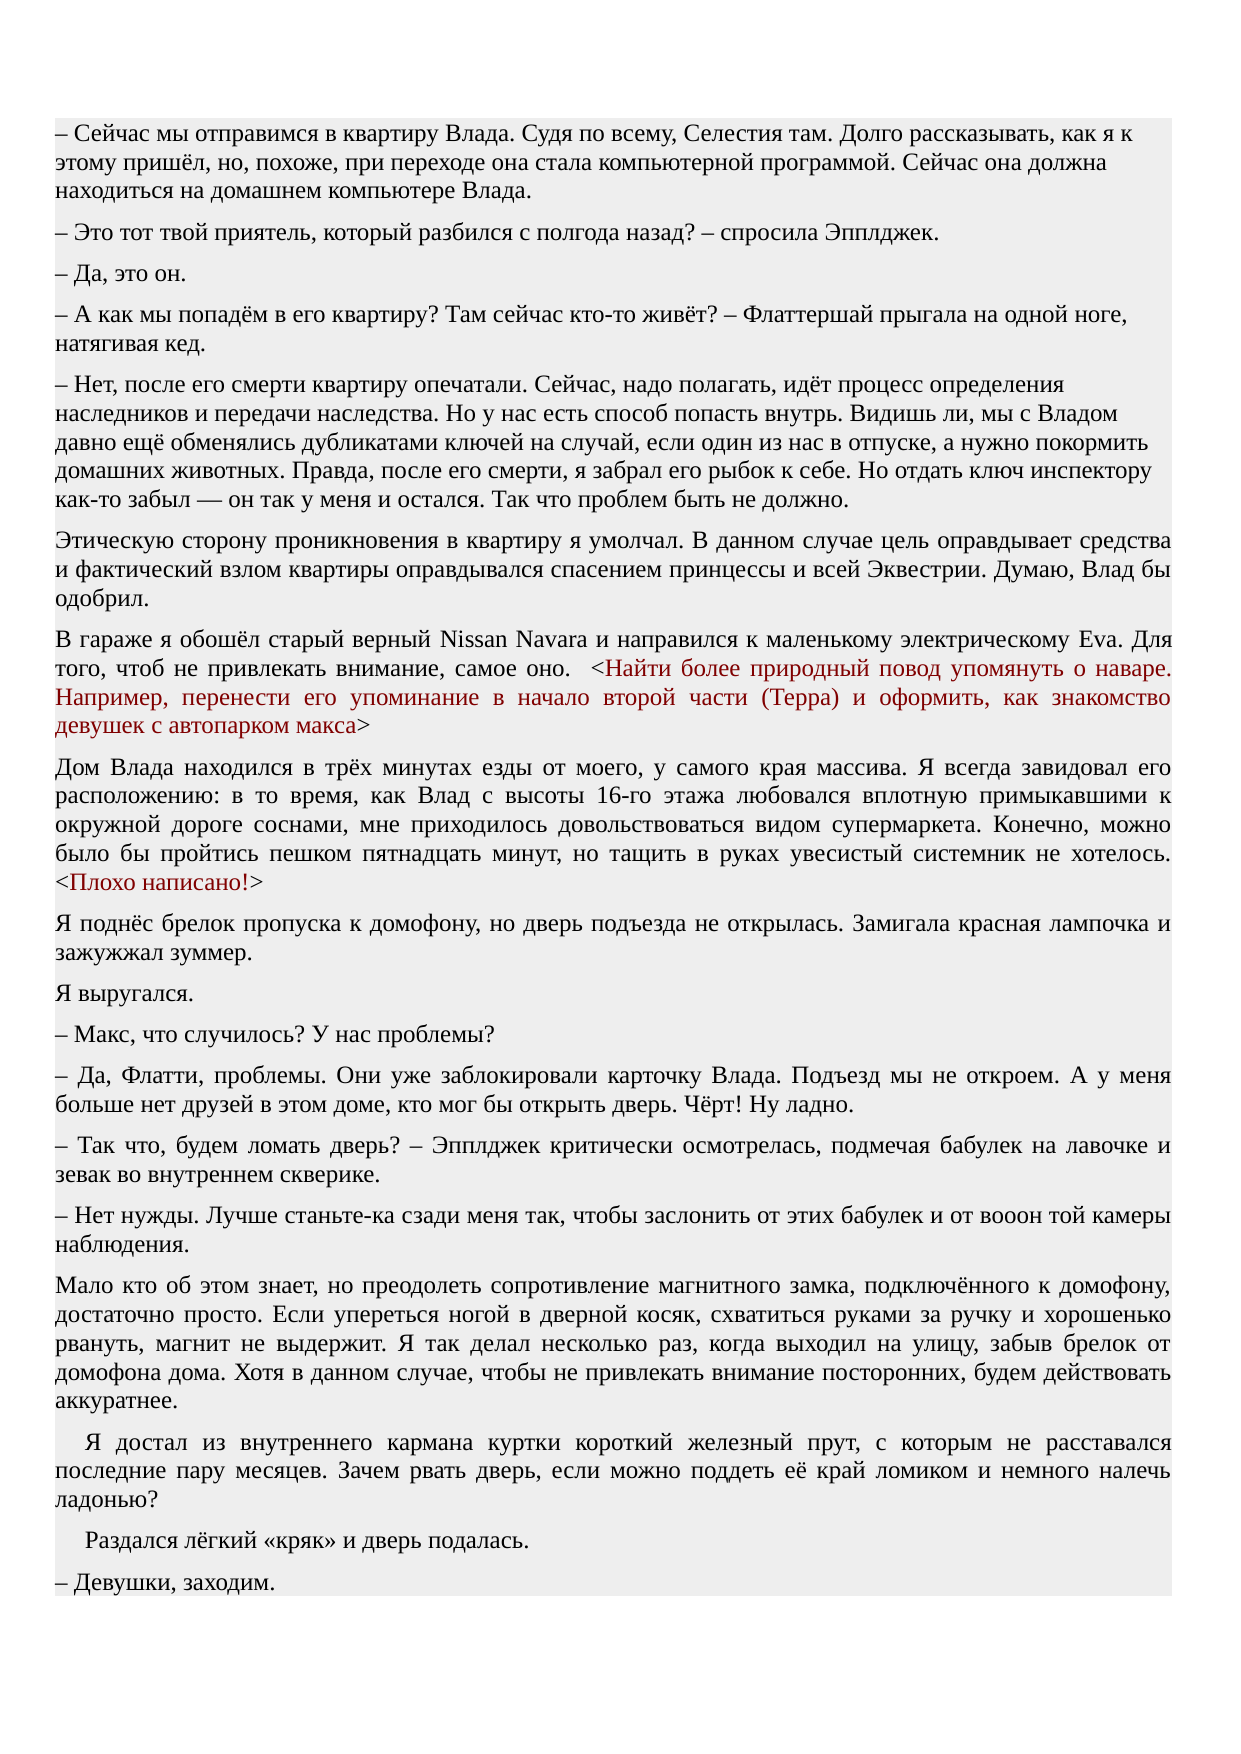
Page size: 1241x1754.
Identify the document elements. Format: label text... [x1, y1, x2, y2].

text – Да, Флатти, проблемы. Они уже заблокировали карточку Влада. Подъезд мы не откроем. А у меня больше нет друзей в этом доме, кто мог бы открыть дверь. Чёрт! Ну ладно. [55, 1061, 1172, 1118]
text Этическую сторону проникновения в квартиру я умолчал. В данном случае цель оправдывает средства и фактический взлом квартиры оправдывался спасением принцессы и всей Эквестрии. Думаю, Влад бы одобрил. [55, 526, 1172, 612]
list Мало кто об этом знает, но преодолеть сопротивление магнитного замка, подключённого к домофону, достаточно просто. Если упереться ногой в дверной косяк, схватиться руками за ручку и хорошенько рвануть, магнит не выдержит. Я так делал несколько раз, когда выходил на улицу, забыв брелок от домофона дома. Хотя в данном случае, чтобы не привлекать внимание посторонних, будем действовать аккуратнее. [55, 1271, 1172, 1414]
text В гараже я обошёл старый верный Nissan Navara и направился к маленькому электрическому Eva. Для того, чтоб не привлекать внимание, самое оно. <Найти более природный повод упомянуть о наваре. Например, перенести его упоминание в начало второй части (Терра) и оформить, как знакомство девушек с автопарком макса> [55, 624, 1172, 739]
text Я выругался. [55, 978, 1172, 1007]
text Я поднёс брелок пропуска к домофону, но дверь подъезда не открылась. Замигала красная лампочка и зажужжал зуммер. [55, 908, 1172, 966]
text – Девушки, заходим. [55, 1567, 1172, 1596]
text – А как мы попадём в его квартиру? Там сейчас кто-то живёт? – Флаттершай прыгала на одной ноге, натягивая кед. [55, 299, 1172, 357]
text Дом Влада находился в трёх минутах езды от моего, у самого края массива. Я всегда завидовал его расположению: в то время, как Влад с высоты 16-го этажа любовался вплотную примыкавшими к окружной дороге соснами, мне приходилось довольствоваться видом супермаркета. Конечно, можно было бы пройтись пешком пятнадцать минут, но тащить в руках увесистый системник не хотелось. <Плохо написано!> [55, 752, 1172, 896]
text – Да, это он. [55, 258, 1172, 287]
text – Это тот твой приятель, который разбился с полгода назад? – спросила Эпплджек. [55, 217, 1172, 246]
text – Макс, что случилось? У нас проблемы? [55, 1019, 1172, 1048]
text – Так что, будем ломать дверь? – Эпплджек критически осмотрелась, подмечая бабулек на лавочке и зевак во внутреннем скверике. [55, 1131, 1172, 1188]
text – Нет, после его смерти квартиру опечатали. Сейчас, надо полагать, идёт процесс определения наследников и передачи наследства. Но у нас есть способ попасть внутрь. Видишь ли, мы с Владом давно ещё обменялись дубликатами ключей на случай, если один из нас в отпуске, а нужно покормить домашних животных. Правда, после его смерти, я забрал его рыбок к себе. Но отдать ключ инспектору как-то забыл — он так у меня и остался. Так что проблем быть не должно. [55, 369, 1172, 513]
text Я достал из внутреннего кармана куртки короткий железный прут, с которым не расставался последние пару месяцев. Зачем рвать дверь, если можно поддеть её край ломиком и немного налечь ладонью? [55, 1427, 1172, 1513]
text – Нет нужды. Лучше станьте-ка сзади меня так, чтобы заслонить от этих бабулек и от вооон той камеры наблюдения. [55, 1201, 1172, 1258]
text – Сейчас мы отправимся в квартиру Влада. Судя по всему, Селестия там. Долго рассказывать, как я к этому пришёл, но, похоже, при переходе она стала компьютерной программой. Сейчас она должна находиться на домашнем компьютере Влада. [55, 118, 1172, 204]
text Раздался лёгкий «кряк» и дверь подалась. [55, 1526, 1172, 1554]
